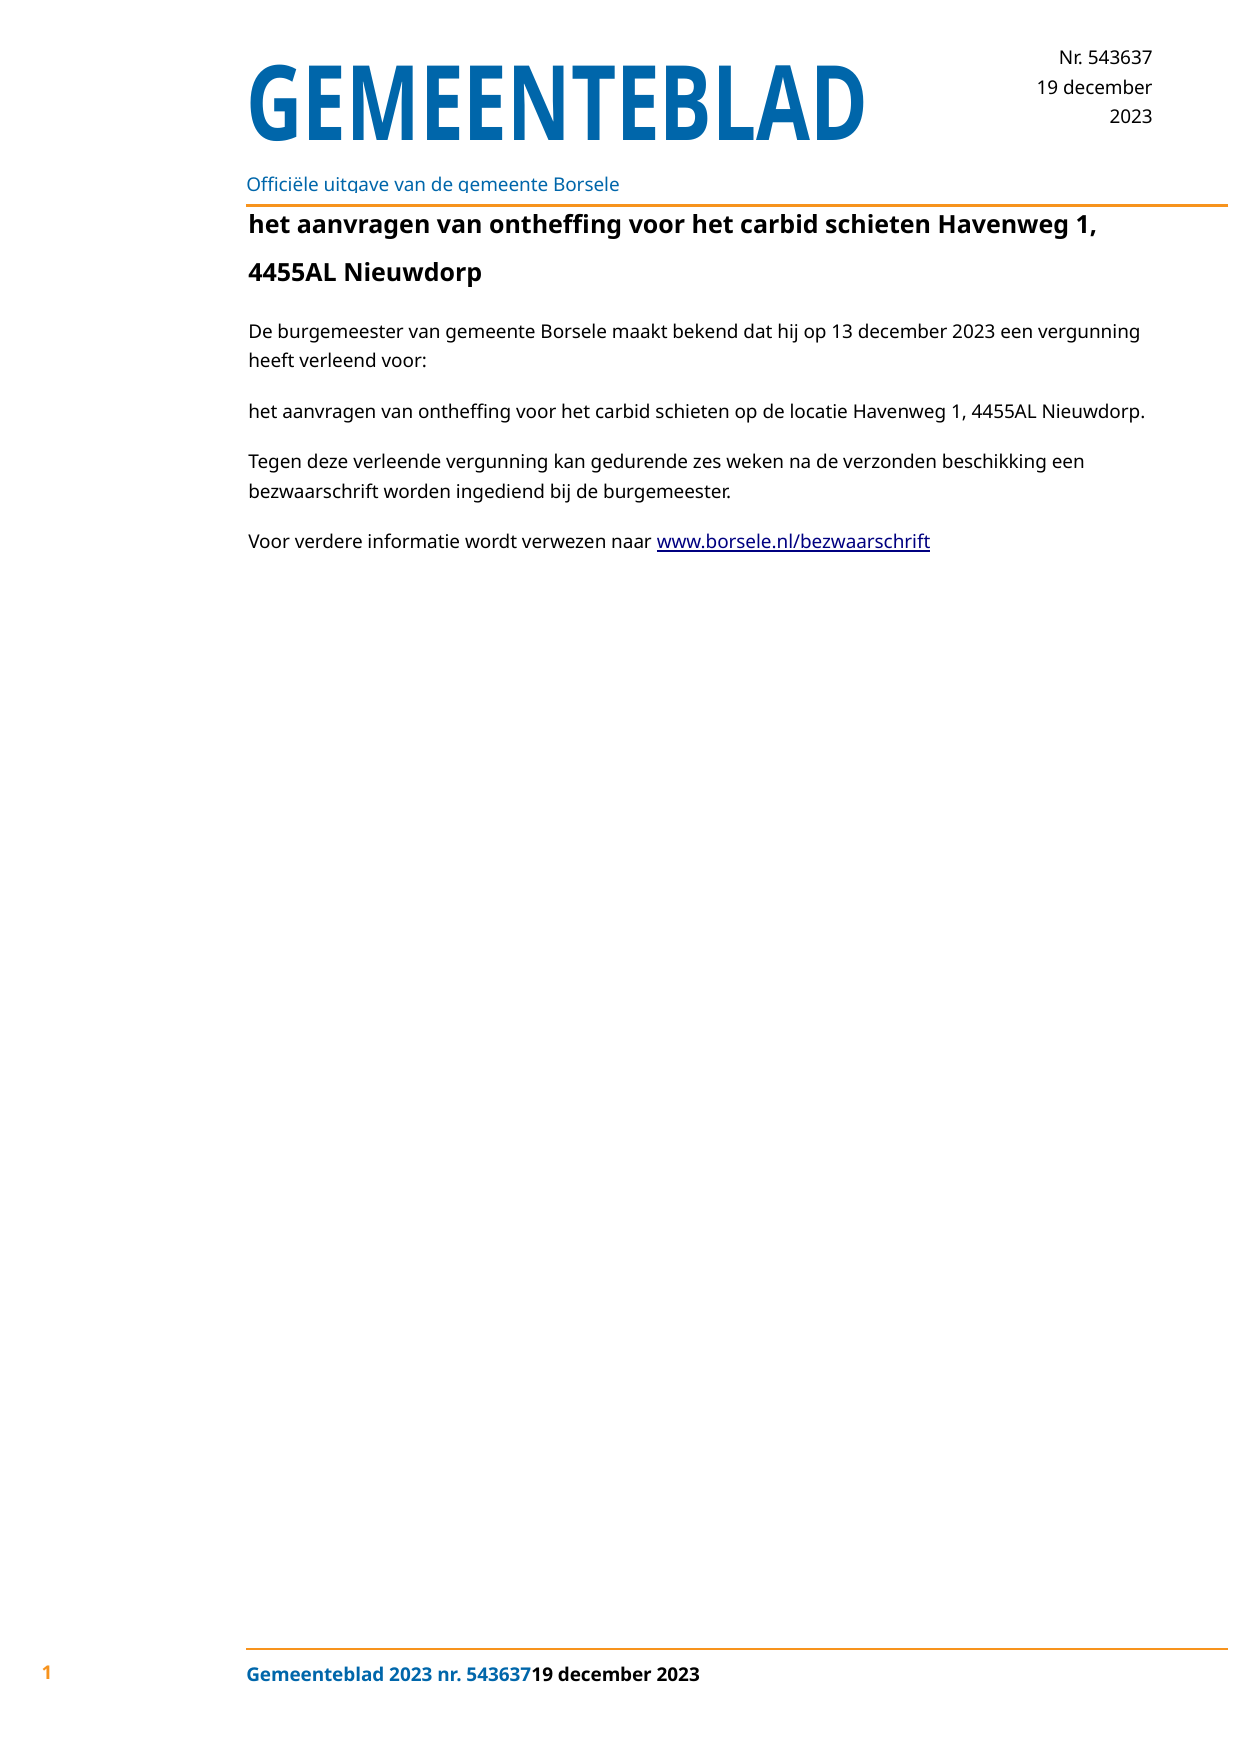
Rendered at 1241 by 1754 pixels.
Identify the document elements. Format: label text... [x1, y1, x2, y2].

text het aanvragen van ontheffing voor het carbid schieten op de locatie Havenweg 1, 4455AL Nieuwdorp. [248, 398, 1152, 424]
picture [41, 47, 231, 172]
text Tegen deze verleende vergunning kan gedurende zes weken na de verzonden beschikking een bezwaarschrift worden ingediend bij de burgemeester. [248, 448, 1152, 504]
text Voor verdere informatie wordt verwezen naar www.borsele.nl/bezwaarschrift [248, 528, 1152, 554]
text De burgemeester van gemeente Borsele maakt bekend dat hij op 13 december 2023 een vergunning heeft verleend voor: [248, 318, 1152, 373]
text het aanvragen van ontheffing voor het carbid schieten Havenweg 1, 4455AL Nieuwdorp [248, 207, 1152, 288]
